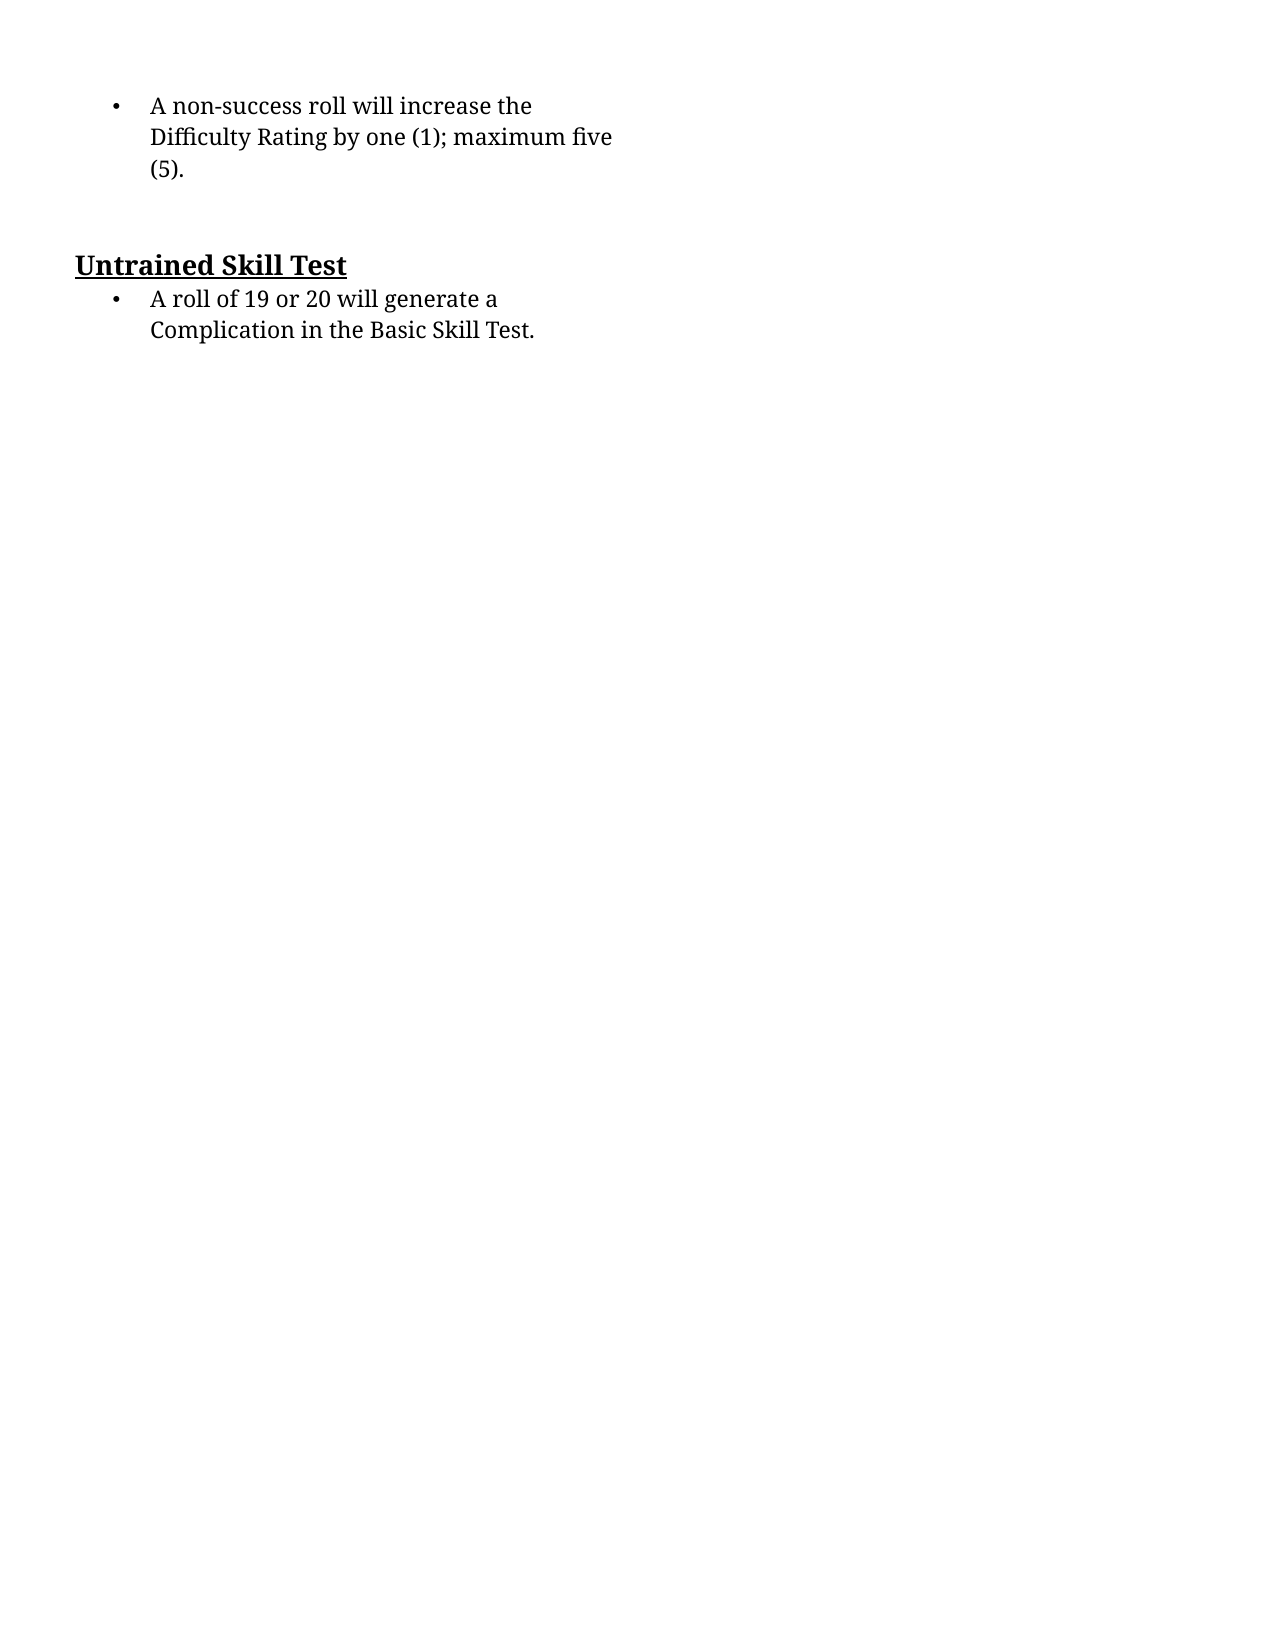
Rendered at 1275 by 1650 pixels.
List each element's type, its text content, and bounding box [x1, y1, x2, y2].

list A roll of 19 or 20 will generate a Complication in the Basic Skill Test. [112, 283, 622, 346]
text Untrained Skill Test [75, 246, 622, 283]
list A non-success roll will increase the Difficulty Rating by one (1); maximum five (5). [112, 90, 622, 184]
